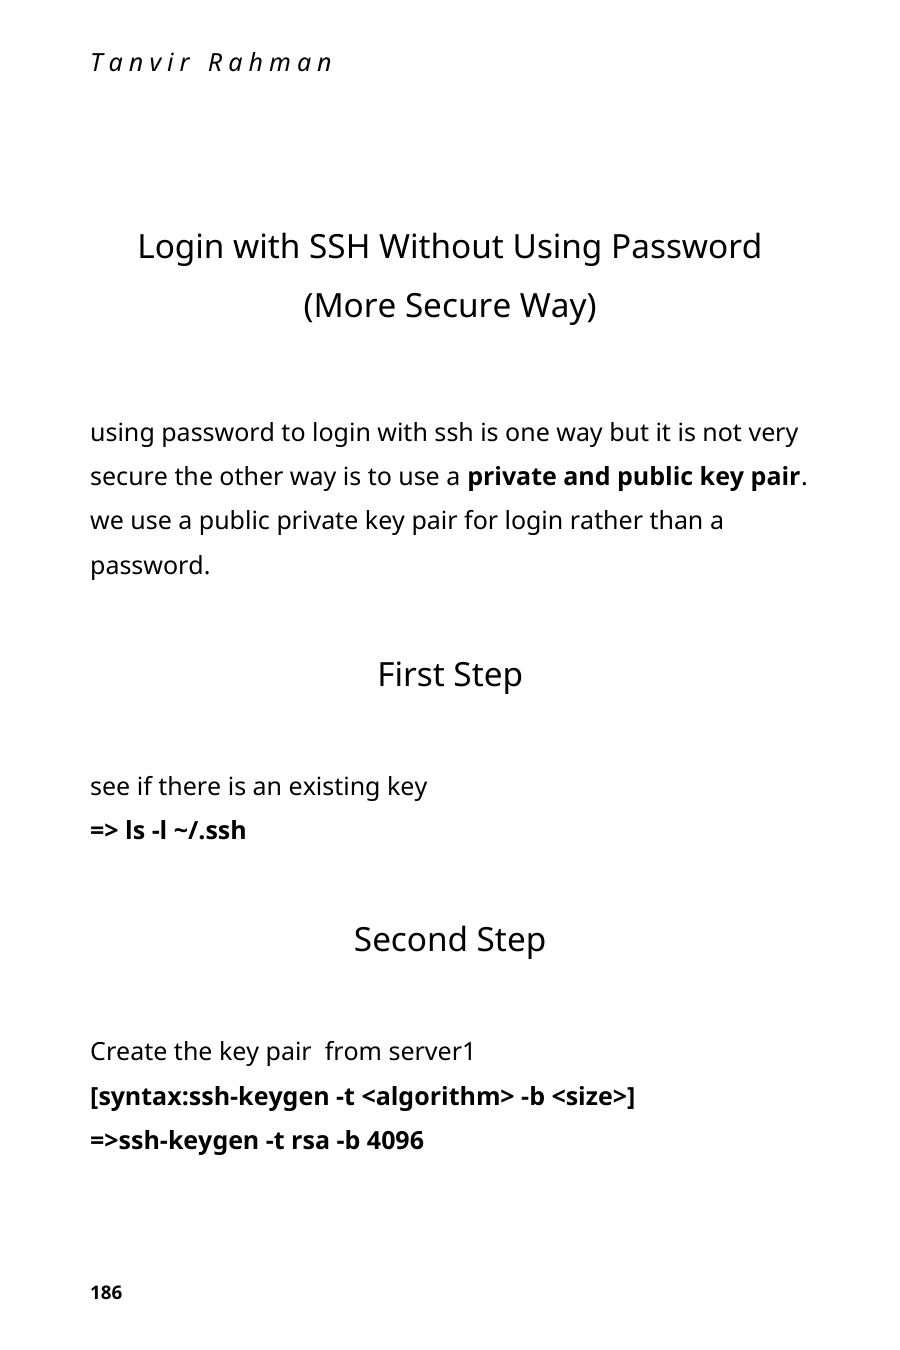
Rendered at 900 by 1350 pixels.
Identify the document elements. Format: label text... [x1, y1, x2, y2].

text Second Step [90, 916, 810, 961]
text using password to login with ssh is one way but it is not very secure the other way is to use a private and public key pair. we use a public private key pair for login rather than a password. [90, 414, 810, 581]
text => ls -l ~/.ssh [90, 813, 810, 847]
text =>ssh-keygen -t rsa -b 4096 [90, 1122, 810, 1157]
text (More Secure Way) [90, 282, 810, 327]
text [syntax:ssh-keygen -t <algorithm> -b <size>] [90, 1078, 810, 1112]
text see if there is an existing key [90, 768, 810, 803]
text Create the key pair from server1 [90, 1034, 810, 1068]
text First Step [90, 651, 810, 696]
text Login with SSH Without Using Password [90, 223, 810, 268]
